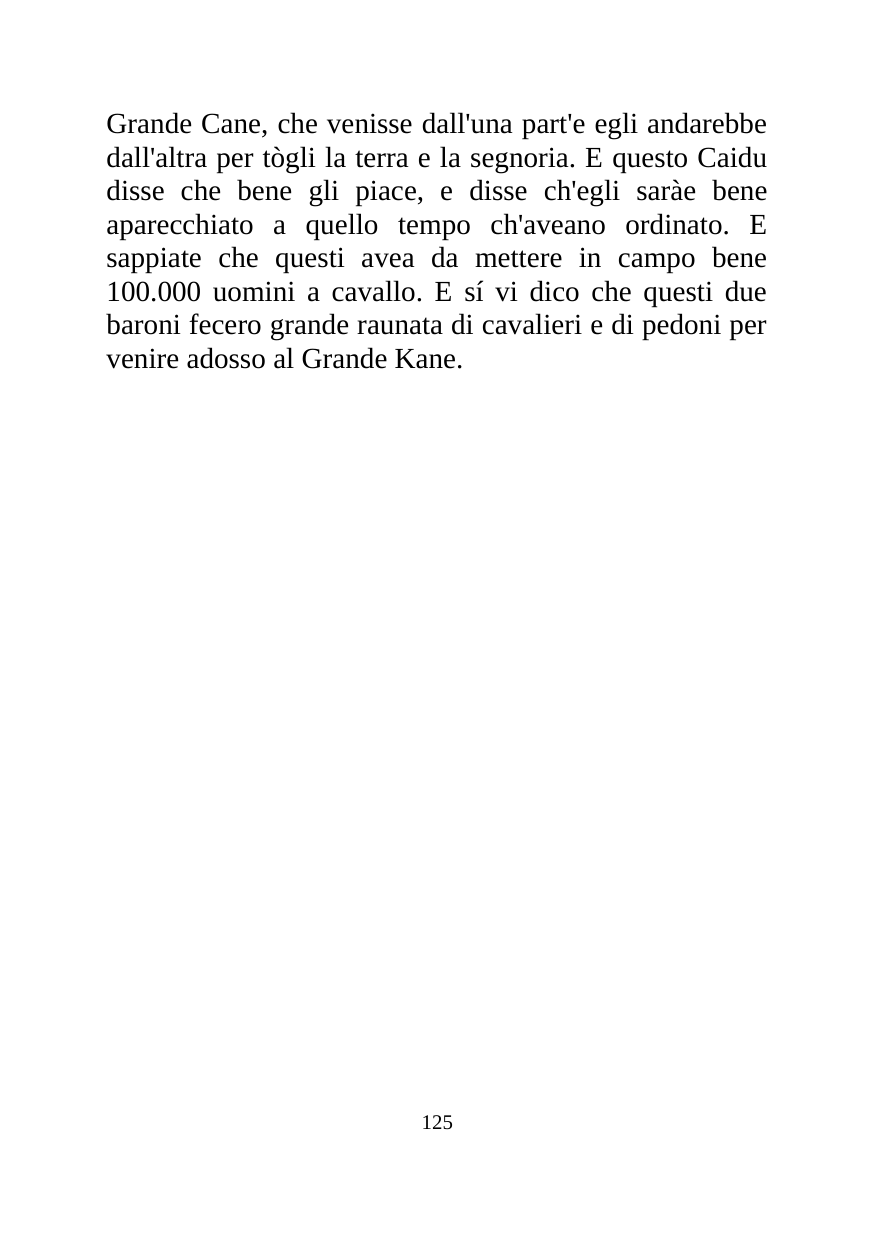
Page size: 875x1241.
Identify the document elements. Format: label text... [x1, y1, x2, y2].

text Grande Cane, che venisse dall'una part'e egli andarebbe dall'altra per tògli la terra e la segnoria. E questo Caidu disse che bene gli piace, e disse ch'egli saràe bene aparecchiato a quello tempo ch'aveano ordinato. E sappiate che questi avea da mettere in campo bene 100.000 uomini a cavallo. E sí vi dico che questi due baroni fecero grande raunata di cavalieri e di pedoni per venire adosso al Grande Kane. [106, 106, 768, 374]
